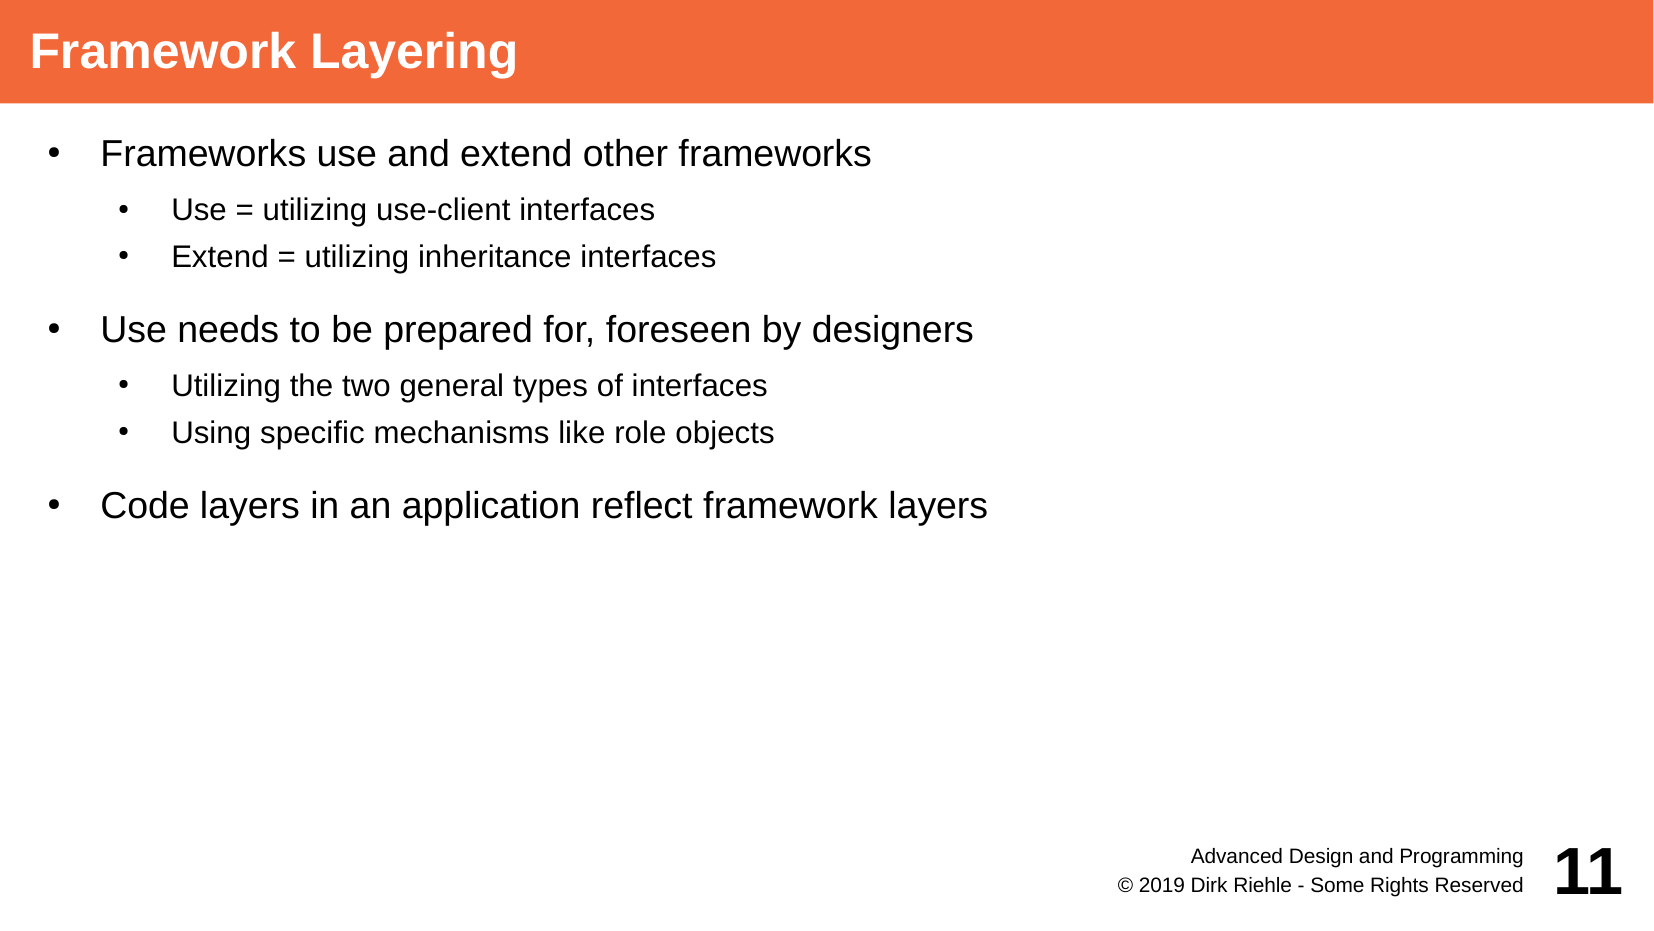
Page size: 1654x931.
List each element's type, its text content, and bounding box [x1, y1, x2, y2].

list Frameworks use and extend other frameworks Use = utilizing use-client interfaces Extend = utilizing inheritance interfaces Use needs to be prepared for, foreseen by designers Utilizing the two general types of interfaces Using specific mechanisms like role objects Code layers in an application reflect framework layers [29, 132, 1625, 813]
title Framework Layering [0, 0, 1654, 104]
